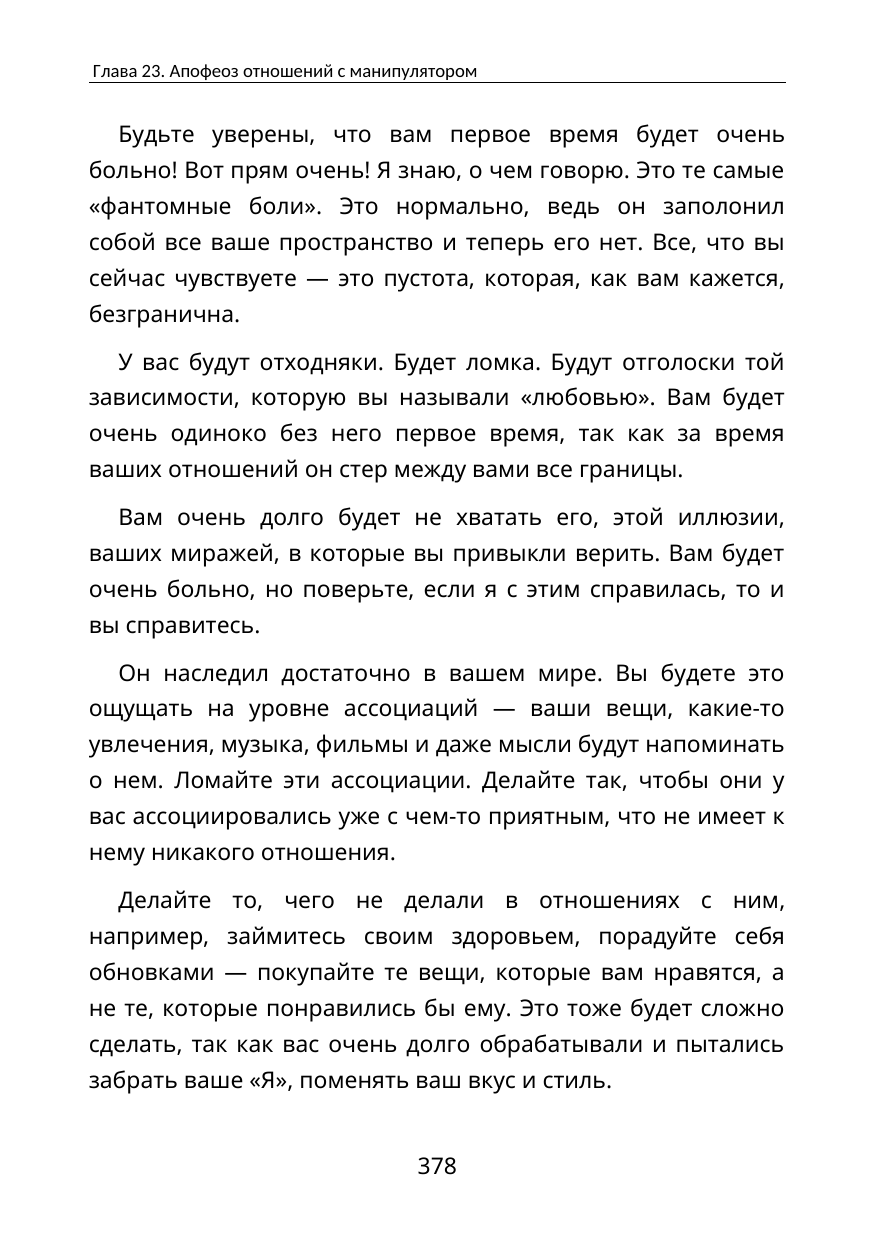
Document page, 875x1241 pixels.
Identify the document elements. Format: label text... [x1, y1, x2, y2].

text Он наследил достаточно в вашем мире. Вы будете это ощущать на уровне ассоциаций — ваши вещи, какие-то увлечения, музыка, фильмы и даже мысли будут напоминать о нем. Ломайте эти ассоциации. Делайте так, чтобы они у вас ассоциировались уже с чем-то приятным, что не имеет к нему никакого отношения. [88, 656, 786, 867]
text У вас будут отходняки. Будет ломка. Будут отголоски той зависимости, которую вы называли «любовью». Вам будет очень одиноко без него первое время, так как за время ваших отношений он стер между вами все границы. [88, 345, 786, 484]
text Делайте то, чего не делали в отношениях с ним, например, займитесь своим здоровьем, порадуйте себя обновками — покупайте те вещи, которые вам нравятся, а не те, которые понравились бы ему. Это тоже будет сложно сделать, так как вас очень долго обрабатывали и пытались забрать ваше «Я», поменять ваш вкус и стиль. [88, 884, 786, 1095]
text Будьте уверены, что вам первое время будет очень больно! Вот прям очень! Я знаю, о чем говорю. Это те самые «фантомные боли». Это нормально, ведь он заполонил собой все ваше пространство и теперь его нет. Все, что вы сейчас чувствуете — это пустота, которая, как вам кажется, безгранична. [88, 118, 786, 329]
text Вам очень долго будет не хватать его, этой иллюзии, ваших миражей, в которые вы привыкли верить. Вам будет очень больно, но поверьте, если я с этим справилась, то и вы справитесь. [88, 501, 786, 640]
